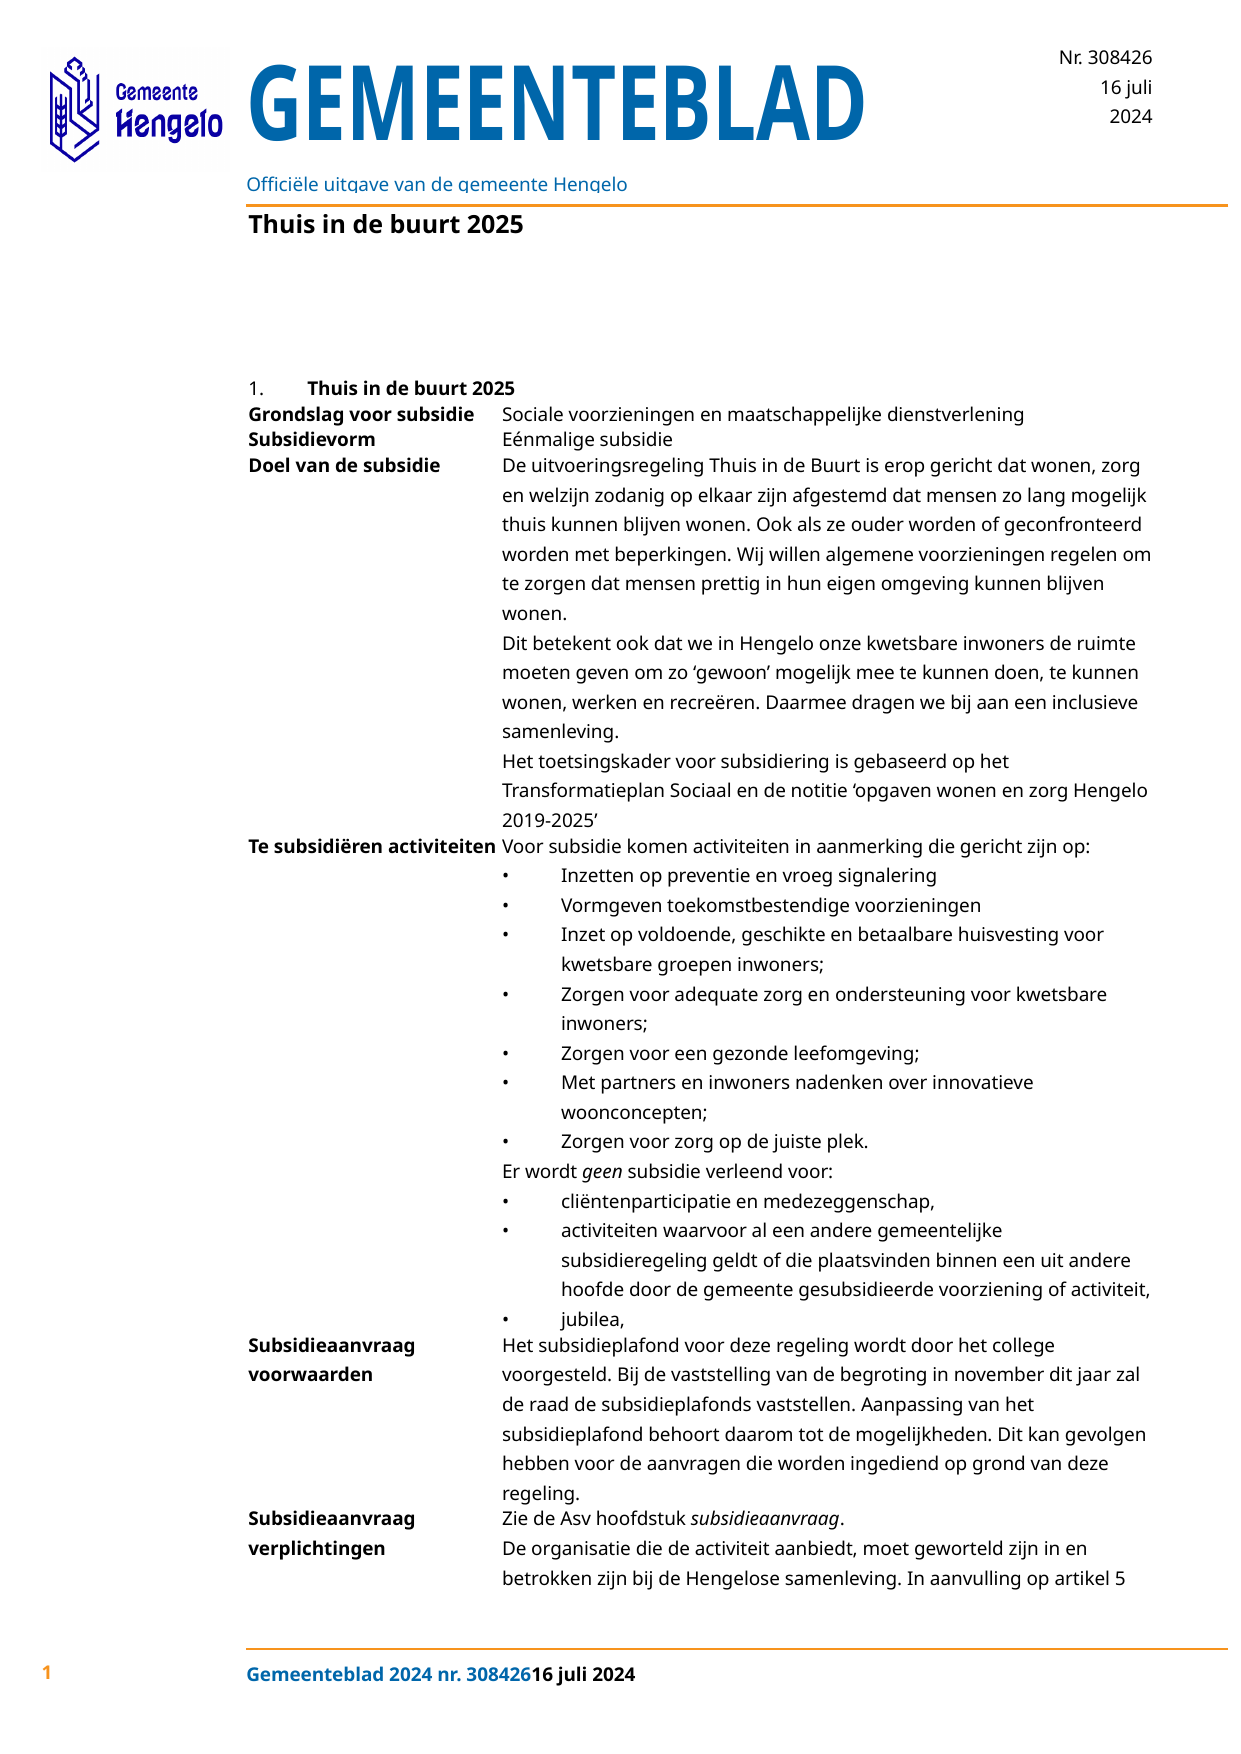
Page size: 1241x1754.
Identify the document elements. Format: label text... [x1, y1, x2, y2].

table_cell Subsidieaanvraag voorwaarden [248, 1332, 502, 1506]
table_cell Doel van de subsidie [248, 452, 502, 833]
table_cell Eénmalige subsidie [502, 426, 1152, 452]
table_cell De uitvoeringsregeling Thuis in de Buurt is erop gericht dat wonen, zorg en welzijn zodanig op elkaar zijn afgestemd dat mensen zo lang mogelijk thuis kunnen blijven wonen. Ook als ze ouder worden of geconfronteerd worden met beperkingen. Wij willen algemene voorzieningen regelen om te zorgen dat mensen prettig in hun eigen omgeving kunnen blijven wonen. Dit betekent ook dat we in Hengelo onze kwetsbare inwoners de ruimte moeten geven om zo ‘gewoon’ mogelijk mee te kunnen doen, te kunnen wonen, werken en recreëren. Daarmee dragen we bij aan een inclusieve samenleving. Het toetsingskader voor subsidiering is gebaseerd op het Transformatieplan Sociaal en de notitie ‘opgaven wonen en zorg Hengelo 2019-2025’ [502, 452, 1152, 833]
table_cell Voor subsidie komen activiteiten in aanmerking die gericht zijn op: Inzetten op preventie en vroeg signalering Vormgeven toekomstbestendige voorzieningen Inzet op voldoende, geschikte en betaalbare huisvesting voor kwetsbare groepen inwoners; Zorgen voor adequate zorg en ondersteuning voor kwetsbare inwoners; Zorgen voor een gezonde leefomgeving; Met partners en inwoners nadenken over innovatieve woonconcepten; Zorgen voor zorg op de juiste plek. Er wordt geen subsidie verleend voor: cliëntenparticipatie en medezeggenschap, activiteiten waarvoor al een andere gemeentelijke subsidieregeling geldt of die plaatsvinden binnen een uit andere hoofde door de gemeente gesubsidieerde voorziening of activiteit, jubilea, [502, 833, 1152, 1332]
table_cell Te subsidiëren activiteiten [248, 833, 502, 1332]
table_cell Grondslag voor subsidie [248, 401, 502, 426]
table_cell Sociale voorzieningen en maatschappelijke dienstverlening [502, 401, 1152, 426]
table_cell Zie de Asv hoofdstuk subsidieaanvraag. De organisatie die de activiteit aanbiedt, moet geworteld zijn in en betrokken zijn bij de Hengelose samenleving. In aanvulling op artikel 5 [502, 1506, 1152, 1591]
table_cell Subsidieaanvraag verplichtingen [248, 1506, 502, 1591]
picture [41, 47, 231, 172]
table_cell Het subsidieplafond voor deze regeling wordt door het college voorgesteld. Bij de vaststelling van de begroting in november dit jaar zal de raad de subsidieplafonds vaststellen. Aanpassing van het subsidieplafond behoort daarom tot de mogelijkheden. Dit kan gevolgen hebben voor de aanvragen die worden ingediend op grond van deze regeling. [502, 1332, 1152, 1506]
text Thuis in de buurt 2025 [248, 207, 1152, 241]
table_cell Subsidievorm [248, 426, 502, 452]
table_header Thuis in de buurt 2025 [248, 345, 1152, 401]
